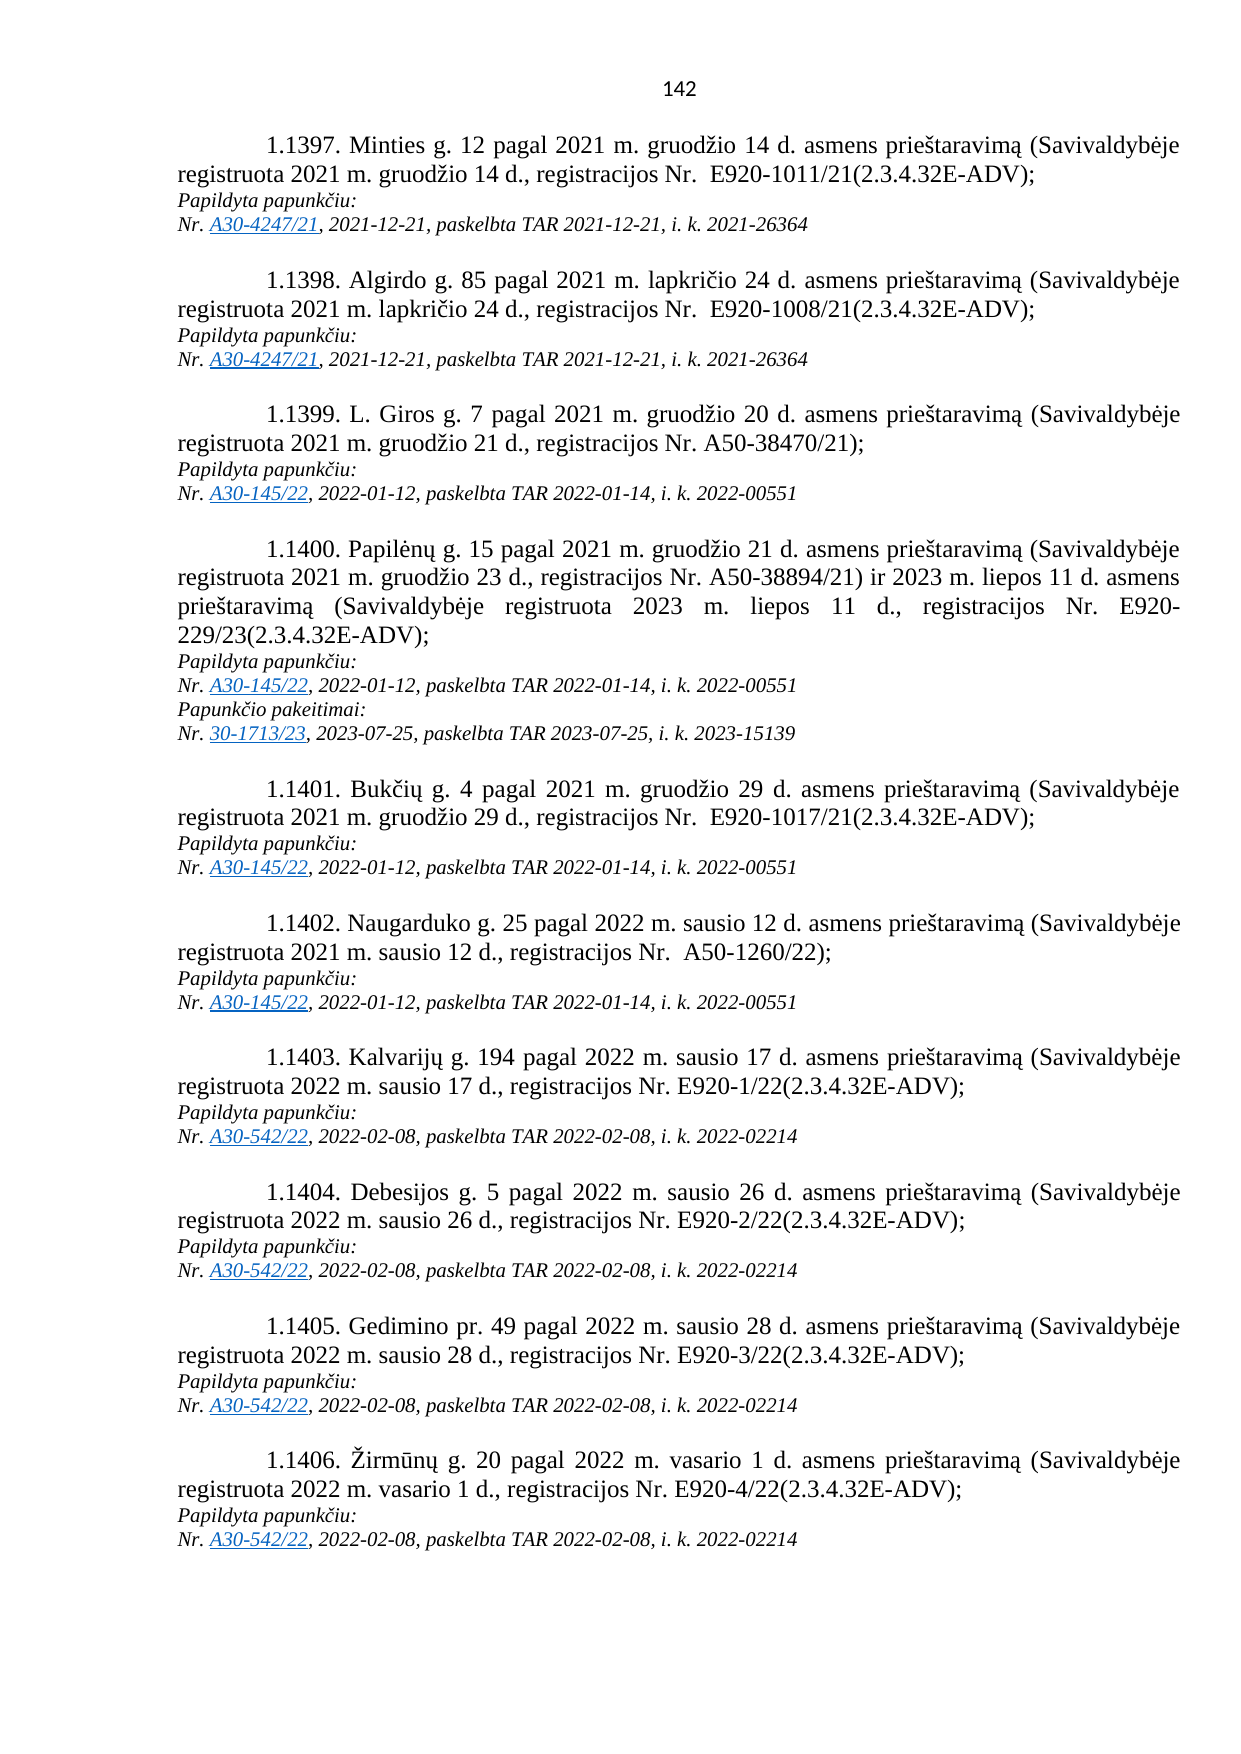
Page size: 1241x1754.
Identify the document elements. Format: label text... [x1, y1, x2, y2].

text Papildyta papunkčiu: [177, 188, 1181, 212]
text Papildyta papunkčiu: [177, 649, 1181, 673]
text Nr. 30-1713/23, 2023-07-25, paskelbta TAR 2023-07-25, i. k. 2023-15139 [177, 721, 1181, 745]
text Nr. A30-145/22, 2022-01-12, paskelbta TAR 2022-01-14, i. k. 2022-00551 [177, 481, 1181, 505]
text Nr. A30-542/22, 2022-02-08, paskelbta TAR 2022-02-08, i. k. 2022-02214 [177, 1527, 1181, 1551]
text 1.1404. Debesijos g. 5 pagal 2022 m. sausio 26 d. asmens prieštaravimą (Savivaldybėje registruota 2022 m. sausio 26 d., registracijos Nr. E920-2/22(2.3.4.32E-ADV); [177, 1177, 1181, 1234]
text Nr. A30-4247/21, 2021-12-21, paskelbta TAR 2021-12-21, i. k. 2021-26364 [177, 212, 1181, 236]
text Papildyta papunkčiu: [177, 966, 1181, 990]
text Nr. A30-145/22, 2022-01-12, paskelbta TAR 2022-01-14, i. k. 2022-00551 [177, 990, 1181, 1014]
text Nr. A30-542/22, 2022-02-08, paskelbta TAR 2022-02-08, i. k. 2022-02214 [177, 1393, 1181, 1417]
text 1.1398. Algirdo g. 85 pagal 2021 m. lapkričio 24 d. asmens prieštaravimą (Savivaldybėje registruota 2021 m. lapkričio 24 d., registracijos Nr. E920-1008/21(2.3.4.32E-ADV); [177, 265, 1181, 322]
text Papildyta papunkčiu: [177, 322, 1181, 347]
text Papildyta papunkčiu: [177, 1503, 1181, 1527]
text 1.1397. Minties g. 12 pagal 2021 m. gruodžio 14 d. asmens prieštaravimą (Savivaldybėje registruota 2021 m. gruodžio 14 d., registracijos Nr. E920-1011/21(2.3.4.32E-ADV); [177, 131, 1181, 188]
text 1.1403. Kalvarijų g. 194 pagal 2022 m. sausio 17 d. asmens prieštaravimą (Savivaldybėje registruota 2022 m. sausio 17 d., registracijos Nr. E920-1/22(2.3.4.32E-ADV); [177, 1042, 1181, 1100]
text Nr. A30-145/22, 2022-01-12, paskelbta TAR 2022-01-14, i. k. 2022-00551 [177, 855, 1181, 879]
text Papildyta papunkčiu: [177, 1100, 1181, 1124]
text Papildyta papunkčiu: [177, 1369, 1181, 1393]
text 1.1406. Žirmūnų g. 20 pagal 2022 m. vasario 1 d. asmens prieštaravimą (Savivaldybėje registruota 2022 m. vasario 1 d., registracijos Nr. E920-4/22(2.3.4.32E-ADV); [177, 1446, 1181, 1503]
text Papildyta papunkčiu: [177, 831, 1181, 855]
text Papunkčio pakeitimai: [177, 697, 1181, 721]
text Nr. A30-542/22, 2022-02-08, paskelbta TAR 2022-02-08, i. k. 2022-02214 [177, 1258, 1181, 1282]
text Nr. A30-145/22, 2022-01-12, paskelbta TAR 2022-01-14, i. k. 2022-00551 [177, 673, 1181, 697]
text 1.1399. L. Giros g. 7 pagal 2021 m. gruodžio 20 d. asmens prieštaravimą (Savivaldybėje registruota 2021 m. gruodžio 21 d., registracijos Nr. A50-38470/21); [177, 399, 1181, 457]
text 1.1402. Naugarduko g. 25 pagal 2022 m. sausio 12 d. asmens prieštaravimą (Savivaldybėje registruota 2021 m. sausio 12 d., registracijos Nr. A50-1260/22); [177, 908, 1181, 966]
text Papildyta papunkčiu: [177, 1234, 1181, 1258]
text 1.1405. Gedimino pr. 49 pagal 2022 m. sausio 28 d. asmens prieštaravimą (Savivaldybėje registruota 2022 m. sausio 28 d., registracijos Nr. E920-3/22(2.3.4.32E-ADV); [177, 1311, 1181, 1369]
text 1.1401. Bukčių g. 4 pagal 2021 m. gruodžio 29 d. asmens prieštaravimą (Savivaldybėje registruota 2021 m. gruodžio 29 d., registracijos Nr. E920-1017/21(2.3.4.32E-ADV); [177, 774, 1181, 831]
text 1.1400. Papilėnų g. 15 pagal 2021 m. gruodžio 21 d. asmens prieštaravimą (Savivaldybėje registruota 2021 m. gruodžio 23 d., registracijos Nr. A50-38894/21) ir 2023 m. liepos 11 d. asmens prieštaravimą (Savivaldybėje registruota 2023 m. liepos 11 d., registracijos Nr. E920-229/23(2.3.4.32E-ADV); [177, 534, 1181, 649]
text Nr. A30-542/22, 2022-02-08, paskelbta TAR 2022-02-08, i. k. 2022-02214 [177, 1124, 1181, 1148]
text Nr. A30-4247/21, 2021-12-21, paskelbta TAR 2021-12-21, i. k. 2021-26364 [177, 347, 1181, 371]
text Papildyta papunkčiu: [177, 457, 1181, 481]
